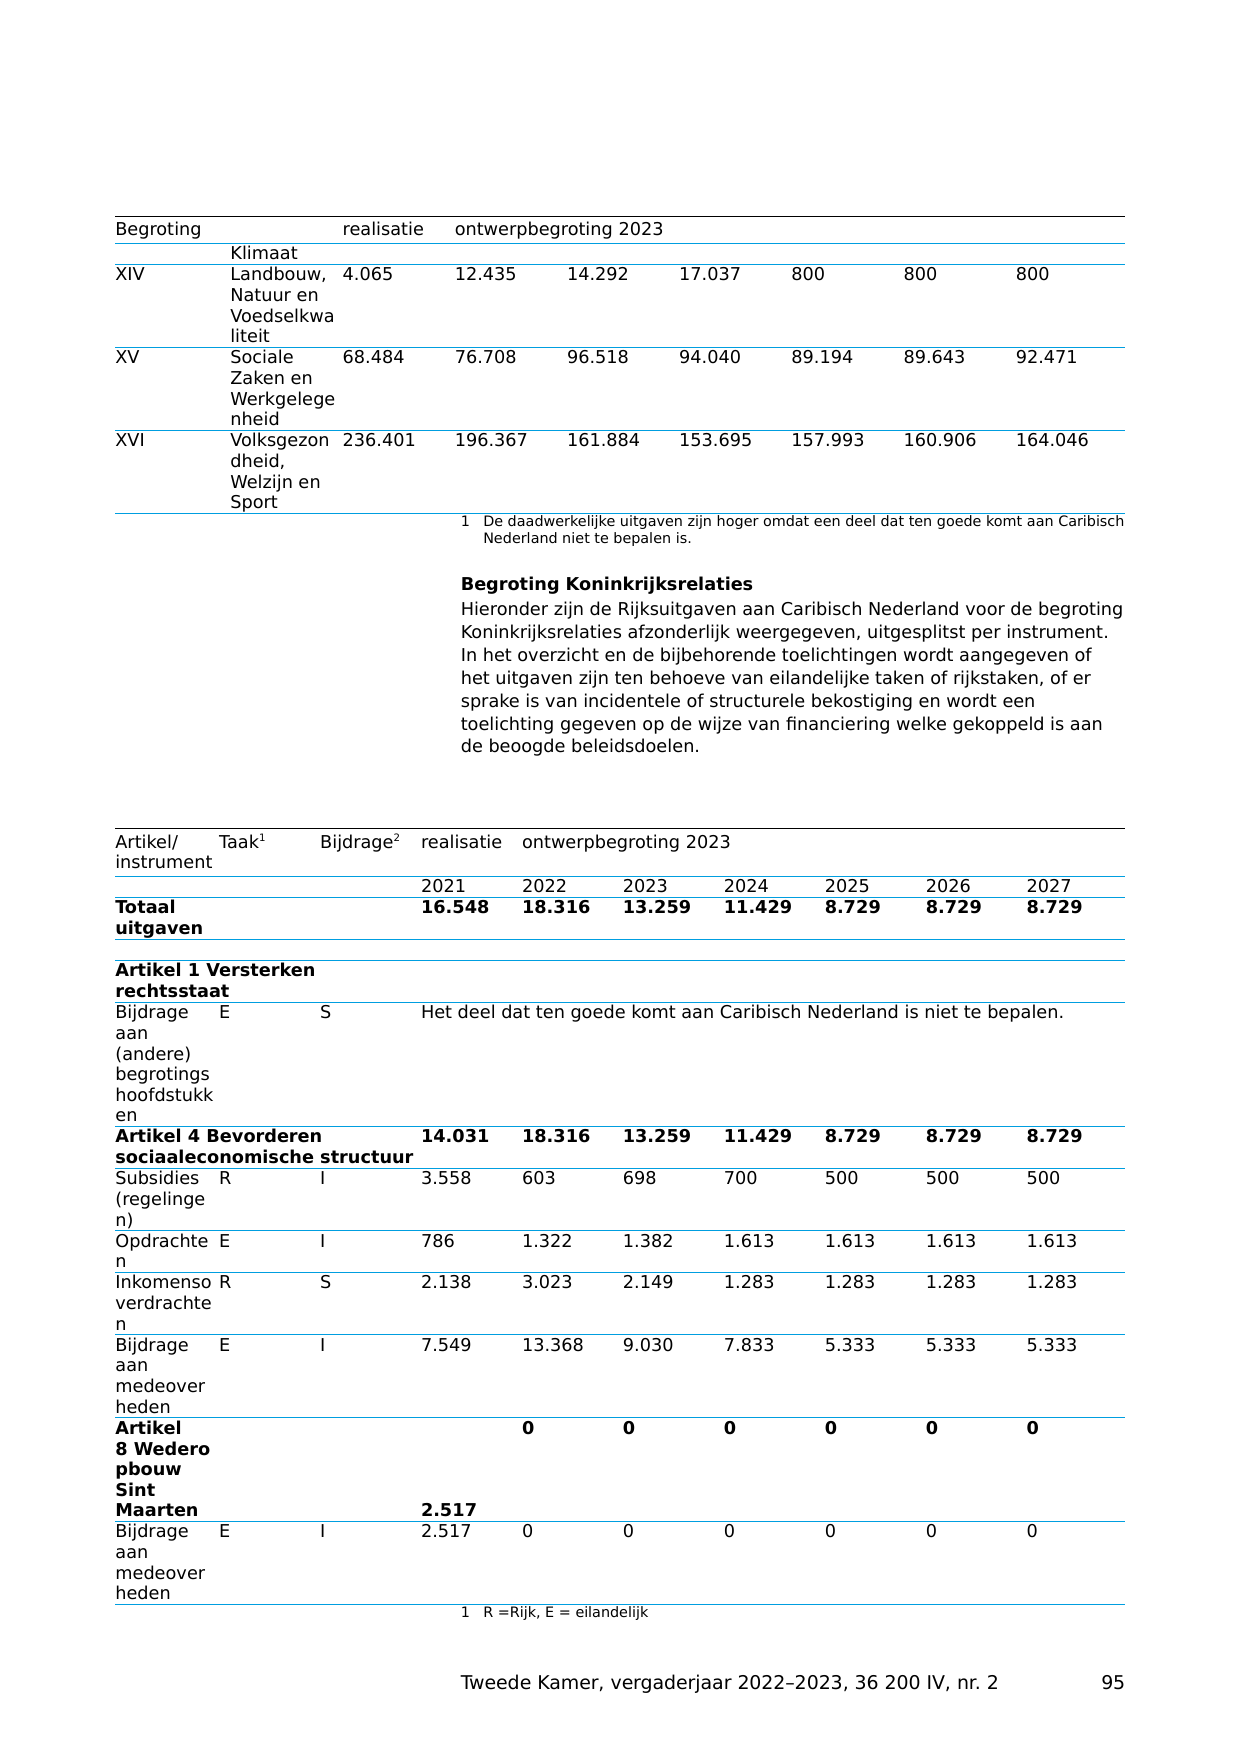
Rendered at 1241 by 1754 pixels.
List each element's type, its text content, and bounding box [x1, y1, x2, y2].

table_cell 17.037 [676, 265, 788, 347]
table_cell 236.401 [340, 431, 452, 513]
table_cell 196.367 [452, 431, 564, 513]
table_cell [788, 244, 900, 264]
table_cell 1.283 [822, 1273, 923, 1334]
table_cell 0 [1024, 1418, 1125, 1521]
table_cell R [216, 1273, 317, 1334]
table_cell 1.613 [1024, 1231, 1125, 1272]
table_cell 0 [519, 1418, 620, 1521]
table_cell 8.729 [923, 1127, 1023, 1168]
table_cell [317, 898, 418, 939]
table_cell 160.906 [900, 431, 1013, 513]
table_cell Sociale Zaken en Werkgelegenheid [227, 348, 339, 430]
table_cell ontwerpbegroting 2023 [519, 829, 1125, 876]
table_cell 13.259 [620, 1127, 721, 1168]
table_cell 700 [721, 1169, 822, 1230]
table_cell [1024, 961, 1125, 1002]
table_cell I [317, 1231, 418, 1272]
table_cell [317, 877, 418, 897]
table_cell 2.138 [418, 1273, 519, 1334]
table_cell [822, 940, 923, 960]
table_cell 94.040 [676, 348, 788, 430]
table_cell 2021 [418, 877, 519, 897]
table_cell S [317, 1003, 418, 1126]
table_cell 11.429 [721, 1127, 822, 1168]
table_cell Begroting [115, 217, 339, 243]
table_cell 8.729 [822, 1127, 923, 1168]
table_cell [1013, 244, 1125, 264]
table_cell 603 [519, 1169, 620, 1230]
table_cell 0 [620, 1522, 721, 1604]
table_cell XVI [115, 431, 227, 513]
table_cell realisatie [340, 217, 452, 243]
table_cell 18.316 [519, 1127, 620, 1168]
table_cell 8.729 [1024, 1127, 1125, 1168]
table_cell [721, 961, 822, 1002]
table_cell 800 [788, 265, 900, 347]
table_cell 5.333 [1024, 1335, 1125, 1417]
table_cell 2027 [1024, 877, 1125, 897]
table_cell E [216, 1522, 317, 1604]
table_cell 0 [1024, 1522, 1125, 1604]
table_cell 500 [1024, 1169, 1125, 1230]
list De daadwerkelijke uitgaven zijn hoger omdat een deel dat ten goede komt aan Caribisch Nederland niet te bepalen is. [461, 514, 1125, 547]
table_cell XIV [115, 265, 227, 347]
table_cell 2022 [519, 877, 620, 897]
table_cell [822, 961, 923, 1002]
table_cell 0 [923, 1418, 1023, 1521]
table_cell 153.695 [676, 431, 788, 513]
table_cell [216, 898, 317, 939]
table_cell 89.643 [900, 348, 1013, 430]
table_cell 0 [721, 1522, 822, 1604]
table_cell 1.613 [923, 1231, 1023, 1272]
table_cell 8.729 [923, 898, 1023, 939]
table_cell Subsidies (regelingen) [115, 1169, 216, 1230]
table_cell 164.046 [1013, 431, 1125, 513]
table_cell [923, 961, 1023, 1002]
table_cell [519, 961, 620, 1002]
table_cell 1.283 [923, 1273, 1023, 1334]
table_cell 786 [418, 1231, 519, 1272]
table_cell [452, 244, 564, 264]
table_cell 5.333 [923, 1335, 1023, 1417]
table_cell [923, 940, 1023, 960]
table_cell [564, 244, 676, 264]
table_cell 9.030 [620, 1335, 721, 1417]
table_cell Totaal uitgaven [115, 898, 216, 939]
table_cell Artikel 4 Bevorderen sociaaleconomische structuur [115, 1127, 418, 1168]
table_cell Artikel 8 Wederopbouw Sint Maarten [115, 1418, 216, 1521]
table_cell 13.368 [519, 1335, 620, 1417]
text Hieronder zijn de Rijksuitgaven aan Caribisch Nederland voor de begroting Koninkrijksrelaties afzonderlijk weergegeven, uitgesplitst per instrument. In het overzicht en de bijbehorende toelichtingen wordt aangegeven of het uitgaven zijn ten behoeve van eilandelijke taken of rijkstaken, of er sprake is van incidentele of structurele bekostiging en wordt een toelichting gegeven op de wijze van financiering welke gekoppeld is aan de beoogde beleidsdoelen. [461, 597, 1125, 757]
table_cell Taak1 [216, 829, 317, 876]
table_header Tabel 42 Departementaal overzicht Rijksuitgaven Caribisch Nederland (bedragen x € 1.000) [115, 191, 1125, 216]
table_cell 2026 [923, 877, 1023, 897]
table_cell 14.292 [564, 265, 676, 347]
table_cell Bijdrage aan medeoverheden [115, 1335, 216, 1417]
table_cell 8.729 [822, 898, 923, 939]
table_cell 0 [620, 1418, 721, 1521]
table_cell [115, 940, 216, 960]
table_cell 2024 [721, 877, 822, 897]
table_cell 0 [519, 1522, 620, 1604]
table_cell [115, 244, 227, 264]
table_cell Bijdrage aan medeoverheden [115, 1522, 216, 1604]
table_cell Volksgezondheid, Welzijn en Sport [227, 431, 339, 513]
table_cell [216, 877, 317, 897]
table_cell 12.435 [452, 265, 564, 347]
table_cell 16.548 [418, 898, 519, 939]
table_cell 0 [822, 1522, 923, 1604]
table_cell I [317, 1169, 418, 1230]
table_cell 161.884 [564, 431, 676, 513]
table_cell 3.558 [418, 1169, 519, 1230]
table_cell [418, 940, 519, 960]
table_cell [418, 961, 519, 1002]
table_cell 11.429 [721, 898, 822, 939]
table_cell 1.283 [1024, 1273, 1125, 1334]
table_cell 14.031 [418, 1127, 519, 1168]
table_cell 698 [620, 1169, 721, 1230]
text Begroting Koninkrijksrelaties [461, 572, 1125, 595]
table_cell [317, 940, 418, 960]
table_cell [721, 940, 822, 960]
table_cell 68.484 [340, 348, 452, 430]
table_cell ontwerpbegroting 2023 [452, 217, 1125, 243]
table_cell 0 [822, 1418, 923, 1521]
table_cell 92.471 [1013, 348, 1125, 430]
table_cell 500 [923, 1169, 1023, 1230]
table_cell [519, 940, 620, 960]
table_cell Landbouw, Natuur en Voedselkwaliteit [227, 265, 339, 347]
table_cell Klimaat [227, 244, 339, 264]
table_cell [115, 877, 216, 897]
table_cell 5.333 [822, 1335, 923, 1417]
table_cell 2.517 [418, 1418, 519, 1521]
table_cell Het deel dat ten goede komt aan Caribisch Nederland is niet te bepalen. [418, 1003, 1125, 1126]
table_cell E [216, 1231, 317, 1272]
table_cell 89.194 [788, 348, 900, 430]
table_cell realisatie [418, 829, 519, 876]
table_cell [317, 1418, 418, 1521]
table_header Tabel 43 Overzicht rijksuitgaven Caribisch Nederland in begrotingshoofdstuk Koninkrijksrelaties (IV) (bedragen x € 1.000) [115, 780, 1125, 828]
table_cell 2.517 [418, 1522, 519, 1604]
table_cell [620, 940, 721, 960]
table_cell 2.149 [620, 1273, 721, 1334]
table_cell 1.613 [822, 1231, 923, 1272]
table_cell 800 [900, 265, 1013, 347]
table_cell 3.023 [519, 1273, 620, 1334]
table_cell I [317, 1522, 418, 1604]
table_cell [340, 244, 452, 264]
table_cell [216, 1418, 317, 1521]
table_cell E [216, 1003, 317, 1126]
table_cell Artikel/ instrument [115, 829, 216, 876]
table_cell 18.316 [519, 898, 620, 939]
table_cell 157.993 [788, 431, 900, 513]
table_cell R [216, 1169, 317, 1230]
table_cell [676, 244, 788, 264]
table_cell 800 [1013, 265, 1125, 347]
table_cell 96.518 [564, 348, 676, 430]
table_cell XV [115, 348, 227, 430]
table_cell 8.729 [1024, 898, 1125, 939]
table_cell Bijdrage aan (andere) begrotingshoofdstukken [115, 1003, 216, 1126]
table_cell [1024, 940, 1125, 960]
table_cell 76.708 [452, 348, 564, 430]
table_cell E [216, 1335, 317, 1417]
table_cell 1.613 [721, 1231, 822, 1272]
table_cell Inkomensoverdrachten [115, 1273, 216, 1334]
table_cell 7.549 [418, 1335, 519, 1417]
list R =Rijk, E = eilandelijk [461, 1605, 1125, 1621]
table_cell 7.833 [721, 1335, 822, 1417]
table_cell 2025 [822, 877, 923, 897]
table_cell 1.322 [519, 1231, 620, 1272]
table_cell Bijdrage2 [317, 829, 418, 876]
table_cell 0 [721, 1418, 822, 1521]
table_cell 500 [822, 1169, 923, 1230]
table_cell 1.283 [721, 1273, 822, 1334]
table_cell 0 [923, 1522, 1023, 1604]
table_cell Opdrachten [115, 1231, 216, 1272]
table_cell S [317, 1273, 418, 1334]
table_cell [900, 244, 1013, 264]
table_cell [216, 940, 317, 960]
table_cell [620, 961, 721, 1002]
table_cell I [317, 1335, 418, 1417]
table_cell 13.259 [620, 898, 721, 939]
table_cell 4.065 [340, 265, 452, 347]
table_cell 2023 [620, 877, 721, 897]
table_cell Artikel 1 Versterken rechtsstaat [115, 961, 418, 1002]
table_cell 1.382 [620, 1231, 721, 1272]
